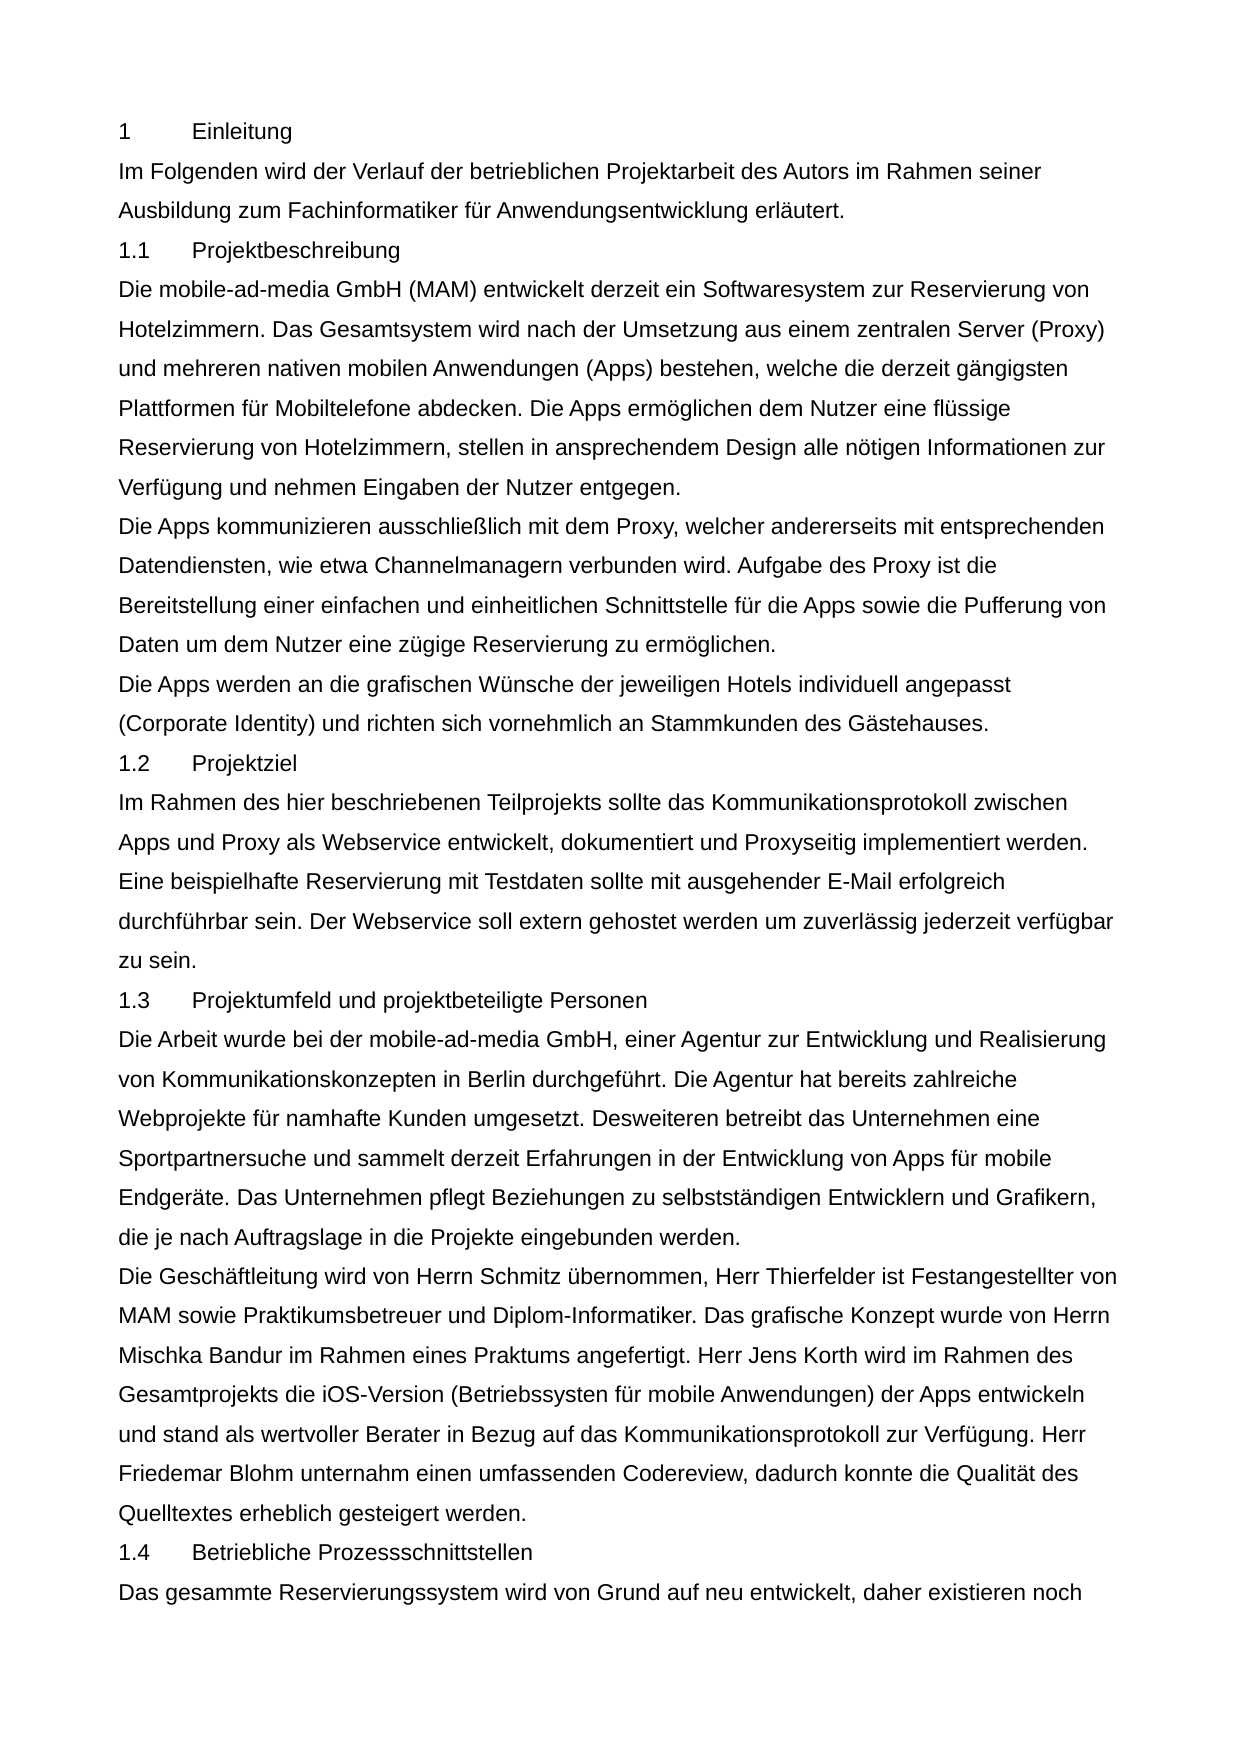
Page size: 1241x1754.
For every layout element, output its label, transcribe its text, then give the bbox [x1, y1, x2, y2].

text Die Geschäftleitung wird von Herrn Schmitz übernommen, Herr Thierfelder ist Festangestellter von MAM sowie Praktikumsbetreuer und Diplom-Informatiker. Das grafische Konzept wurde von Herrn Mischka Bandur im Rahmen eines Praktums angefertigt. Herr Jens Korth wird im Rahmen des Gesamtprojekts die iOS-Version (Betriebssysten für mobile Anwendungen) der Apps entwickeln und stand als wertvoller Berater in Bezug auf das Kommunikationsprotokoll zur Verfügung. Herr Friedemar Blohm unternahm einen umfassenden Codereview, dadurch konnte die Qualität des Quelltextes erheblich gesteigert werden. [118, 1263, 1122, 1526]
text 1 Einleitung [118, 118, 1122, 144]
text Die mobile-ad-media GmbH (MAM) entwickelt derzeit ein Softwaresystem zur Reservierung von Hotelzimmern. Das Gesamtsystem wird nach der Umsetzung aus einem zentralen Server (Proxy) und mehreren nativen mobilen Anwendungen (Apps) bestehen, welche die derzeit gängigsten Plattformen für Mobiltelefone abdecken. Die Apps ermöglichen dem Nutzer eine flüssige Reservierung von Hotelzimmern, stellen in ansprechendem Design alle nötigen Informationen zur Verfügung und nehmen Eingaben der Nutzer entgegen. [118, 276, 1122, 500]
text 1.4 Betriebliche Prozessschnittstellen [118, 1539, 1122, 1566]
text Im Folgenden wird der Verlauf der betrieblichen Projektarbeit des Autors im Rahmen seiner Ausbildung zum Fachinformatiker für Anwendungsentwicklung erläutert. [118, 158, 1122, 223]
text Das gesammte Reservierungssystem wird von Grund auf neu entwickelt, daher existieren noch [118, 1579, 1122, 1605]
text Die Apps werden an die grafischen Wünsche der jeweiligen Hotels individuell angepasst (Corporate Identity) und richten sich vornehmlich an Stammkunden des Gästehauses. [118, 671, 1122, 737]
text 1.3 Projektumfeld und projektbeteiligte Personen [118, 987, 1122, 1013]
text Die Apps kommunizieren ausschließlich mit dem Proxy, welcher andererseits mit entsprechenden Datendiensten, wie etwa Channelmanagern verbunden wird. Aufgabe des Proxy ist die Bereitstellung einer einfachen und einheitlichen Schnittstelle für die Apps sowie die Pufferung von Daten um dem Nutzer eine zügige Reservierung zu ermöglichen. [118, 513, 1122, 658]
text 1.1 Projektbeschreibung [118, 237, 1122, 263]
text 1.2 Projektziel [118, 750, 1122, 776]
text Die Arbeit wurde bei der mobile-ad-media GmbH, einer Agentur zur Entwicklung und Realisierung von Kommunikationskonzepten in Berlin durchgeführt. Die Agentur hat bereits zahlreiche Webprojekte für namhafte Kunden umgesetzt. Desweiteren betreibt das Unternehmen eine Sportpartnersuche und sammelt derzeit Erfahrungen in der Entwicklung von Apps für mobile Endgeräte. Das Unternehmen pflegt Beziehungen zu selbstständigen Entwicklern und Grafikern, die je nach Auftragslage in die Projekte eingebunden werden. [118, 1026, 1122, 1250]
text Im Rahmen des hier beschriebenen Teilprojekts sollte das Kommunikationsprotokoll zwischen Apps und Proxy als Webservice entwickelt, dokumentiert und Proxyseitig implementiert werden. Eine beispielhafte Reservierung mit Testdaten sollte mit ausgehender E-Mail erfolgreich durchführbar sein. Der Webservice soll extern gehostet werden um zuverlässig jederzeit verfügbar zu sein. [118, 789, 1122, 973]
